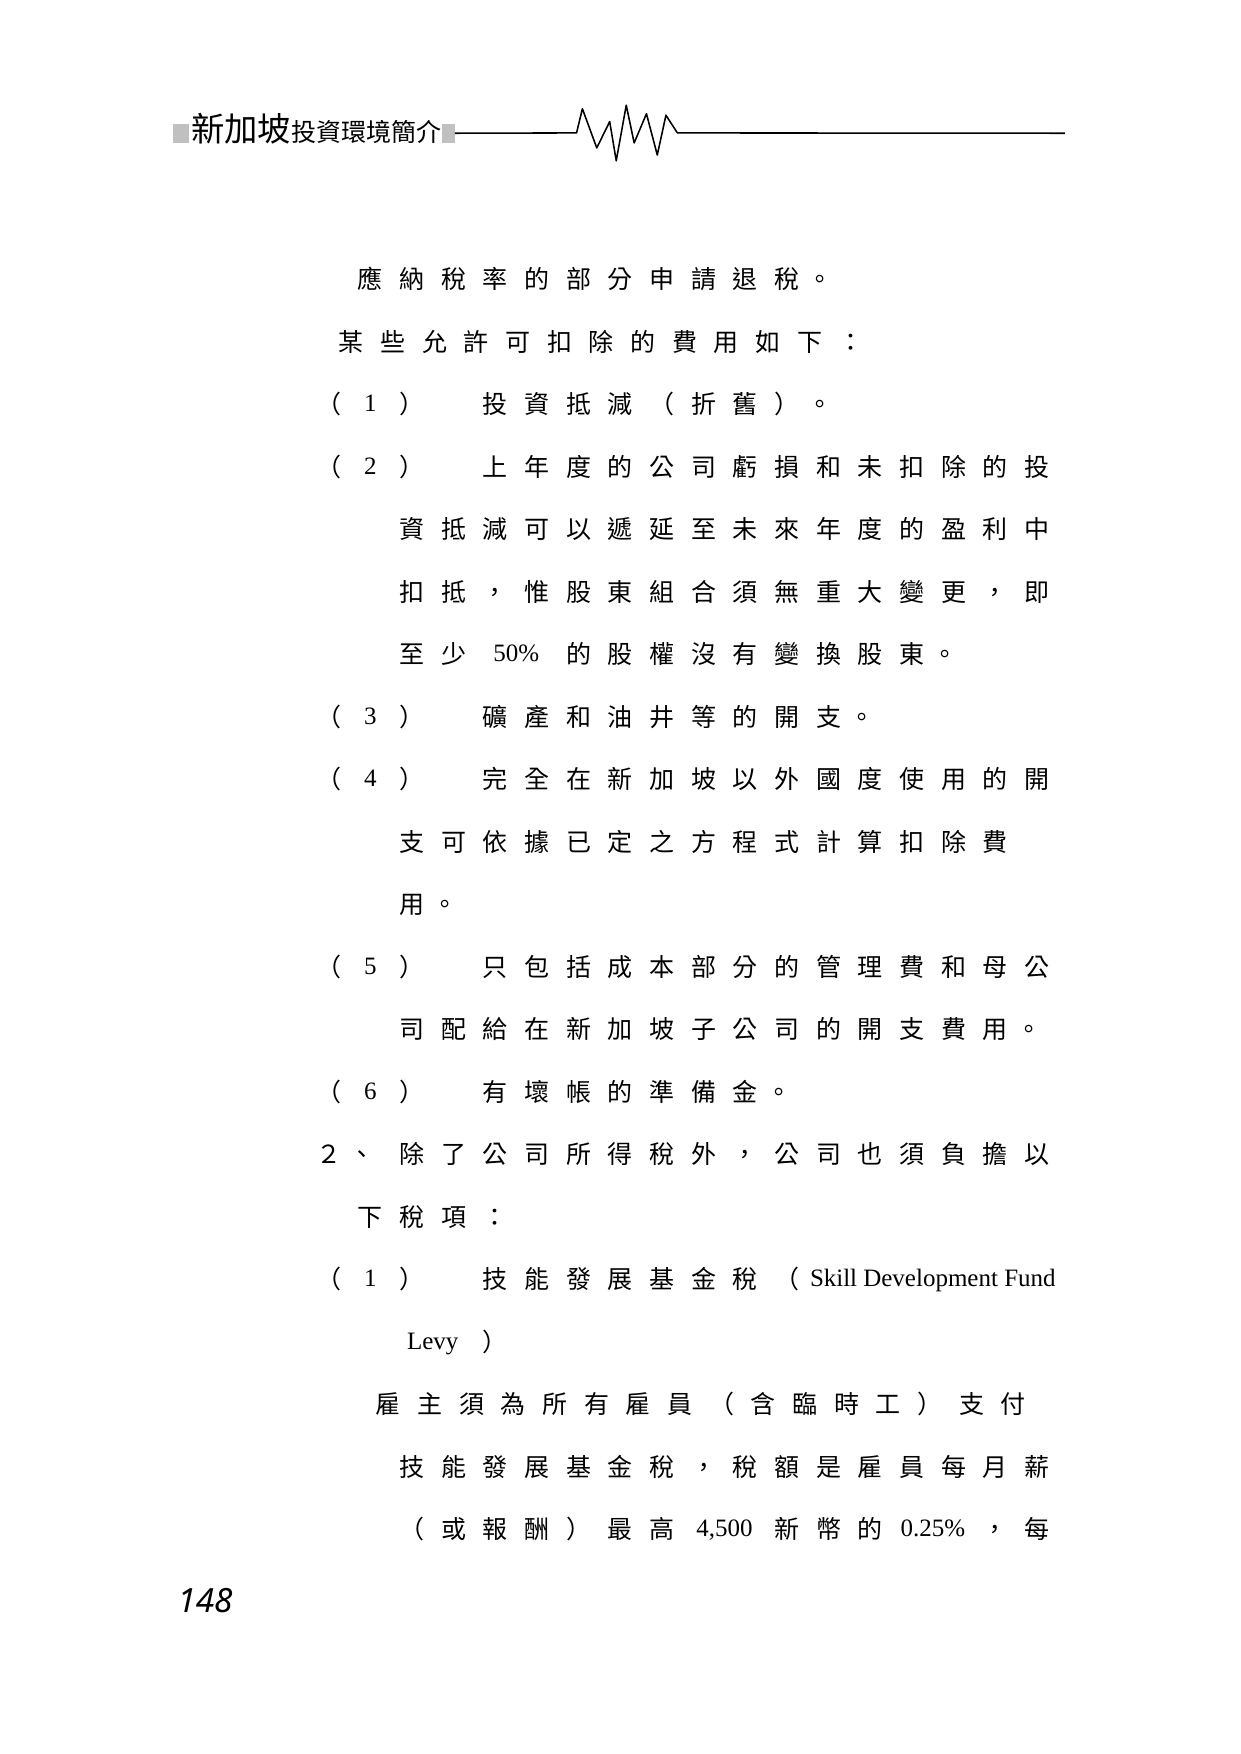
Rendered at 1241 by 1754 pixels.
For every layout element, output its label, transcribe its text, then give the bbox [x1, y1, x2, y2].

text （2） 上年度的公司虧損和未扣除的投資抵減可以遞延至未來年度的盈利中扣抵，惟股東組合須無重大變更，即至少50%的股權沒有變換股東。 [306, 424, 1058, 674]
text （4） 完全在新加坡以外國度使用的開支可依據已定之方程式計算扣除費用。 [306, 736, 1058, 924]
text （5） 只包括成本部分的管理費和母公司配給在新加坡子公司的開支費用。 [306, 924, 1058, 1049]
text ２、除了公司所得稅外，公司也須負擔以下稅項： [281, 1111, 1058, 1236]
text 某些允許可扣除的費用如下： [281, 299, 1058, 361]
text 應納稅率的部分申請退稅。 [281, 236, 1058, 299]
text （1） 技能發展基金稅（Skill Development Fund Levy） [306, 1236, 1058, 1361]
text （6） 有壞帳的準備金。 [306, 1049, 1058, 1111]
text （3） 礦產和油井等的開支。 [306, 674, 1058, 736]
text （1） 投資抵減（折舊）。 [306, 361, 1058, 424]
text 雇主須為所有雇員（含臨時工）支付技能發展基金稅，稅額是雇員每月薪（或報酬）最高4,500新幣的0.25%，每 [306, 1361, 1058, 1549]
